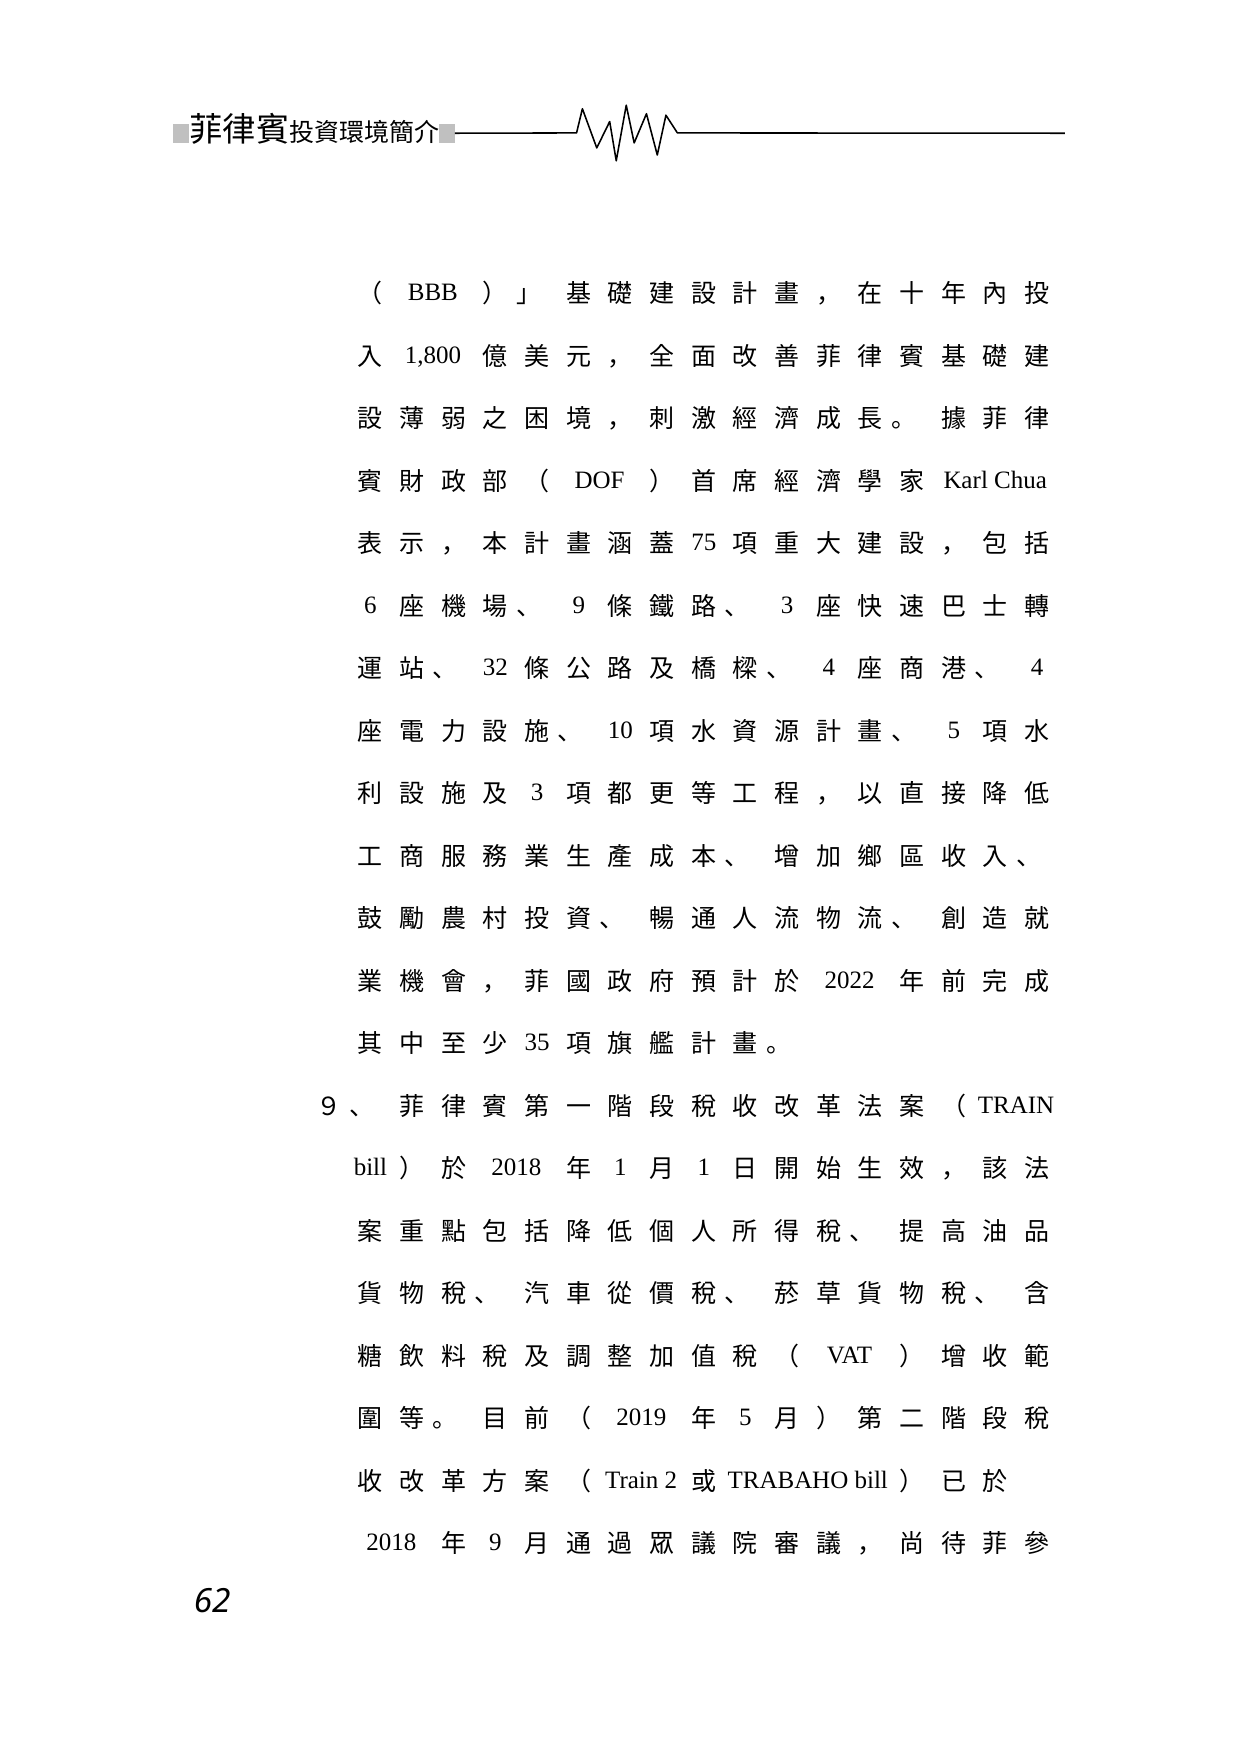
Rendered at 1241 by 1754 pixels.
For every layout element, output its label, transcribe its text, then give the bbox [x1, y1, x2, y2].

text ９、菲律賓第一階段稅收改革法案（TRAIN bill）於2018年1月1日開始生效，該法案重點包括降低個人所得稅、提高油品貨物稅、汽車從價稅、菸草貨物稅、含糖飲料稅及調整加值稅（VAT）增收範圍等。目前（2019年5月）第二階段稅收改革方案（Train 2或TRABAHO bill）已於2018年9月通過眾議院審議，尚待菲參 [281, 1063, 1058, 1563]
text （BBB）」基礎建設計畫，在十年內投入1,800億美元，全面改善菲律賓基礎建設薄弱之困境，刺激經濟成長。據菲律賓財政部（DOF）首席經濟學家Karl Chua表示，本計畫涵蓋75項重大建設，包括6座機場、9條鐵路、3座快速巴士轉運站、32條公路及橋樑、4座商港、4座電力設施、10項水資源計畫、5項水利設施及3項都更等工程，以直接降低工商服務業生產成本、增加鄉區收入、鼓勵農村投資、暢通人流物流、創造就業機會，菲國政府預計於2022年前完成其中至少35項旗艦計畫。 [281, 250, 1058, 1063]
